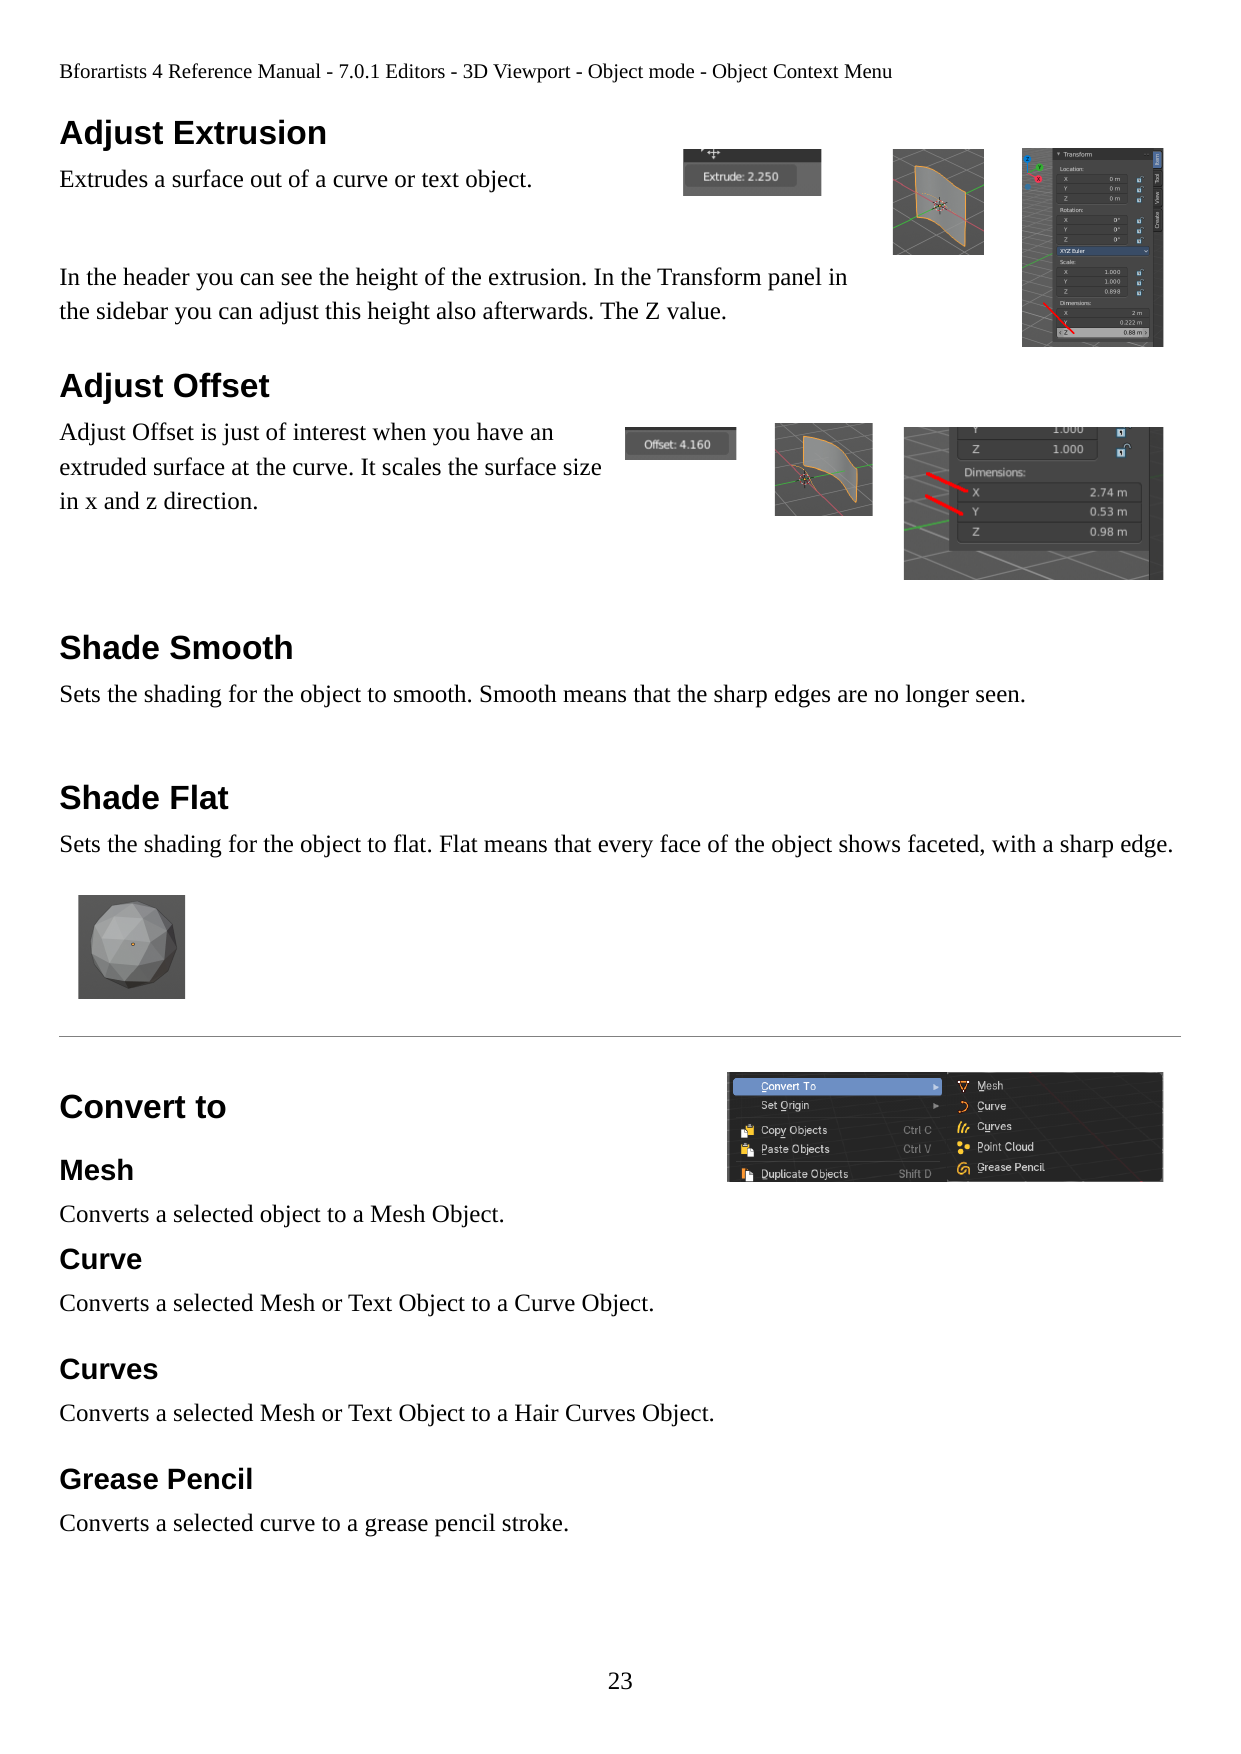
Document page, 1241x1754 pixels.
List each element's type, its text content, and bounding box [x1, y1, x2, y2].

picture [774, 423, 873, 516]
subtitle [1164, 1087, 1181, 1126]
text Converts a selected Mesh or Text Object to a Curve Object. [59, 1288, 1181, 1317]
subtitle Shade Smooth [59, 628, 1181, 667]
text Converts a selected curve to a grease pencil stroke. [59, 1508, 1181, 1537]
picture [892, 149, 984, 255]
picture [727, 1072, 1164, 1182]
text [822, 164, 892, 192]
picture [625, 427, 737, 460]
subtitle Grease Pencil [59, 1462, 1181, 1496]
subtitle Curve [59, 1242, 1181, 1276]
text Converts a selected Mesh or Text Object to a Hair Curves Object. [59, 1398, 1181, 1427]
subtitle Convert to [59, 1087, 727, 1126]
text Extrudes a surface out of a curve or text object. [59, 164, 683, 192]
text Sets the shading for the object to smooth. Smooth means that the sharp edges are no longer seen. [59, 679, 1181, 708]
text Sets the shading for the object to flat. Flat means that every face of the object shows faceted, with a sharp edge. [59, 829, 1181, 858]
subtitle Shade Flat [59, 778, 1181, 817]
subtitle Adjust Offset [59, 366, 1181, 405]
subtitle Adjust Extrusion [59, 113, 1181, 151]
picture [78, 895, 186, 999]
text Converts a selected object to a Mesh Object. [59, 1199, 1181, 1228]
text In the header you can see the height of the extrusion. In the Transform panel in the sidebar you can adjust this height also afterwards. The Z value. [59, 262, 1022, 325]
text Adjust Offset is just of interest when you have an extruded surface at the curve. It scales the surface size in x and z direction. [59, 417, 1181, 515]
picture [1022, 148, 1164, 347]
subtitle Mesh [59, 1153, 1181, 1186]
subtitle Curves [59, 1352, 1181, 1386]
picture [903, 427, 1164, 580]
text [984, 164, 1022, 192]
picture [683, 149, 822, 196]
